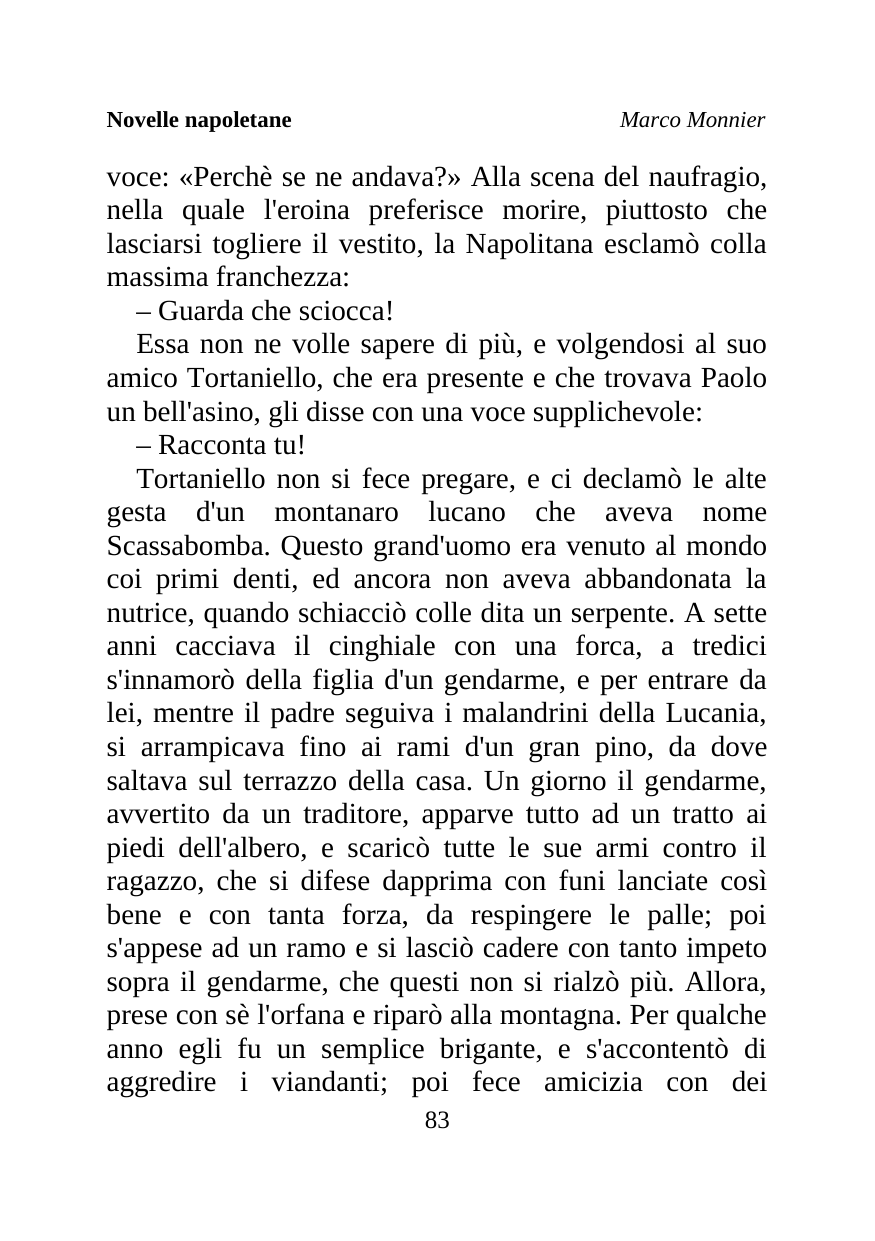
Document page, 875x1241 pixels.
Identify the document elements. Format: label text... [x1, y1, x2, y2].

text Essa non ne volle sapere di più, e volgendosi al suo amico Tortaniello, che era presente e che trovava Paolo un bell'asino, gli disse con una voce supplichevole: [106, 327, 768, 427]
text – Racconta tu! [106, 427, 768, 461]
text Tortaniello non si fece pregare, e ci declamò le alte gesta d'un montanaro lucano che aveva nome Scassabomba. Questo grand'uomo era venuto al mondo coi primi denti, ed ancora non aveva abbandonata la nutrice, quando schiacciò colle dita un serpente. A sette anni cacciava il cinghiale con una forca, a tredici s'innamorò della figlia d'un gendarme, e per entrare da lei, mentre il padre seguiva i malandrini della Lucania, si arrampicava fino ai rami d'un gran pino, da dove saltava sul terrazzo della casa. Un giorno il gendarme, avvertito da un traditore, apparve tutto ad un tratto ai piedi dell'albero, e scaricò tutte le sue armi contro il ragazzo, che si difese dapprima con funi lanciate così bene e con tanta forza, da respingere le palle; poi s'appese ad un ramo e si lasciò cadere con tanto impeto sopra il gendarme, che questi non si rialzò più. Allora, prese con sè l'orfana e riparò alla montagna. Per qualche anno egli fu un semplice brigante, e s'accontentò di aggredire i viandanti; poi fece amicizia con dei [106, 461, 768, 1098]
text voce: «Perchè se ne andava?» Alla scena del naufragio, nella quale l'eroina preferisce morire, piuttosto che lasciarsi togliere il vestito, la Napolitana esclamò colla massima franchezza: [106, 159, 768, 293]
text – Guarda che sciocca! [106, 293, 768, 327]
